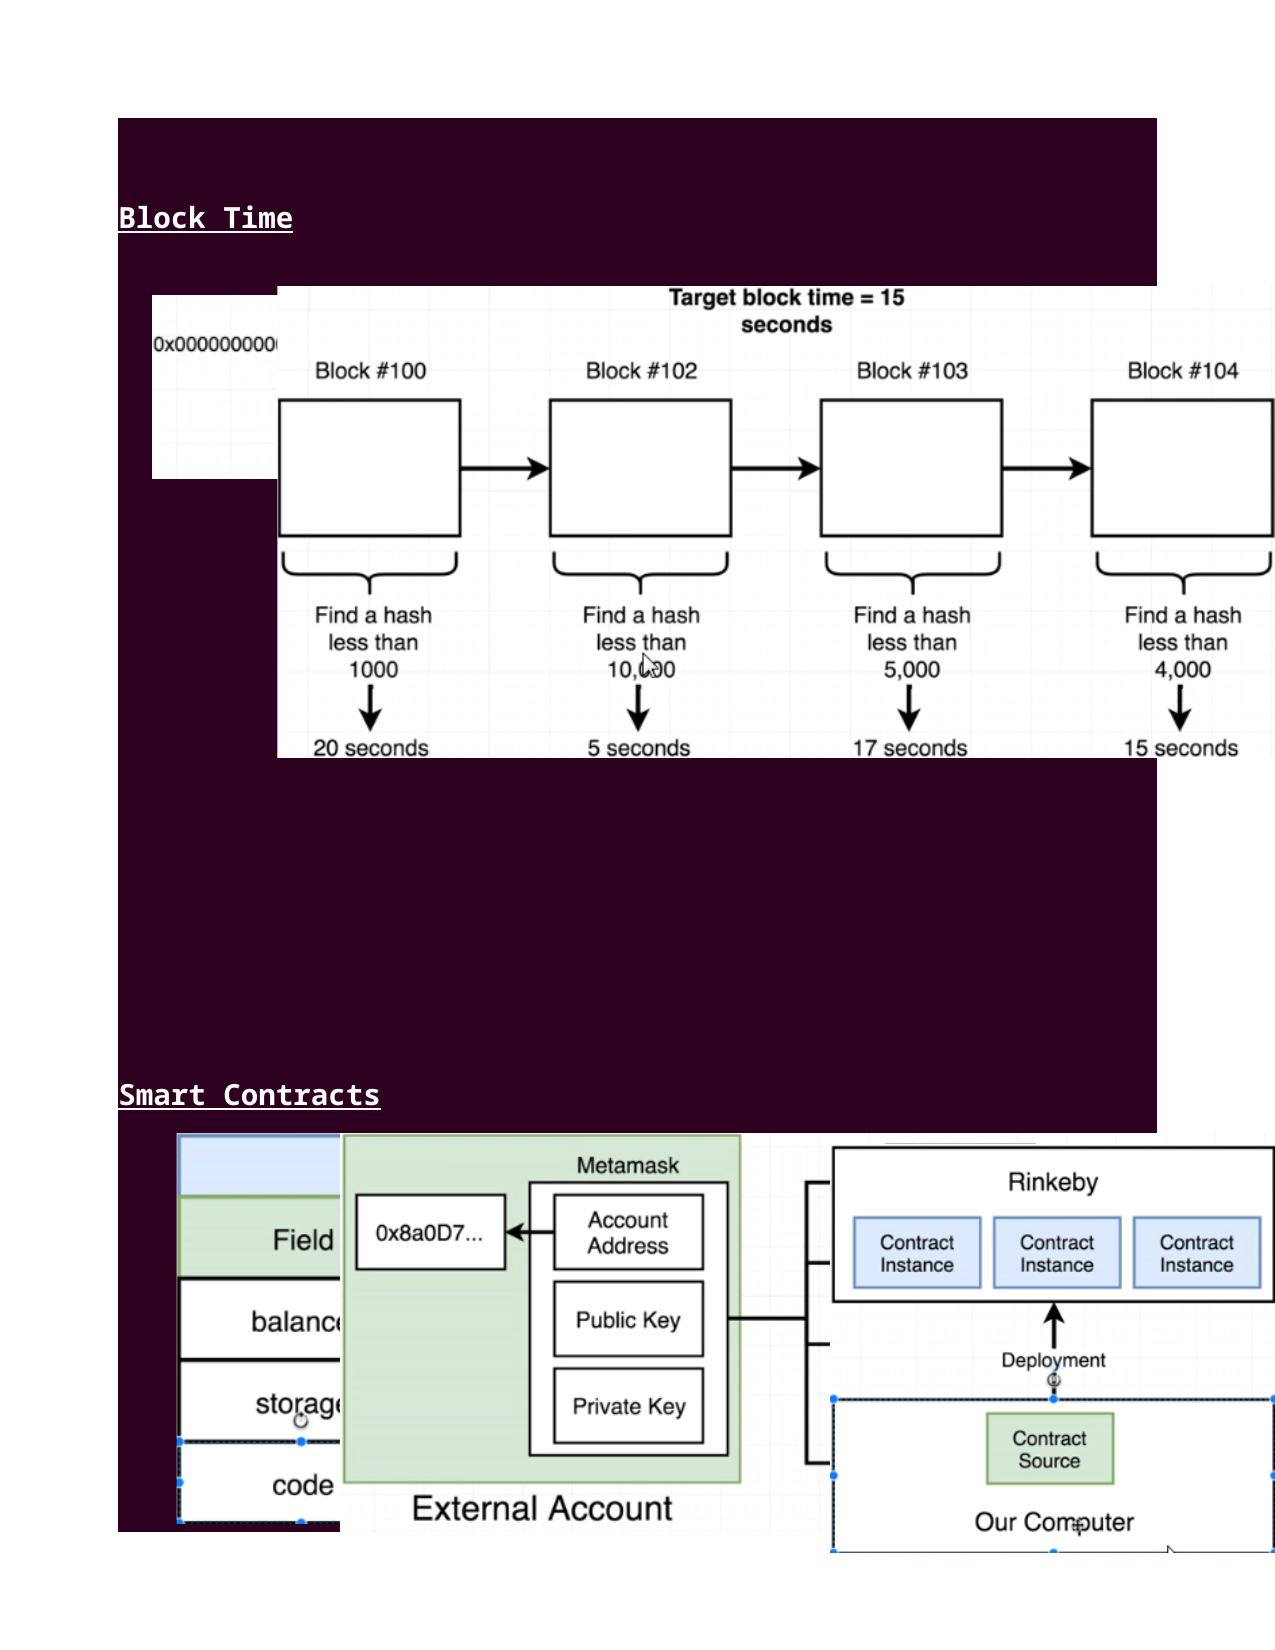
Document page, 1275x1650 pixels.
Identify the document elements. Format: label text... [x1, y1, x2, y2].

picture [152, 286, 1275, 758]
text Block Time [118, 197, 1157, 237]
text Smart Contracts [118, 1074, 1157, 1114]
picture [176, 1133, 1275, 1553]
